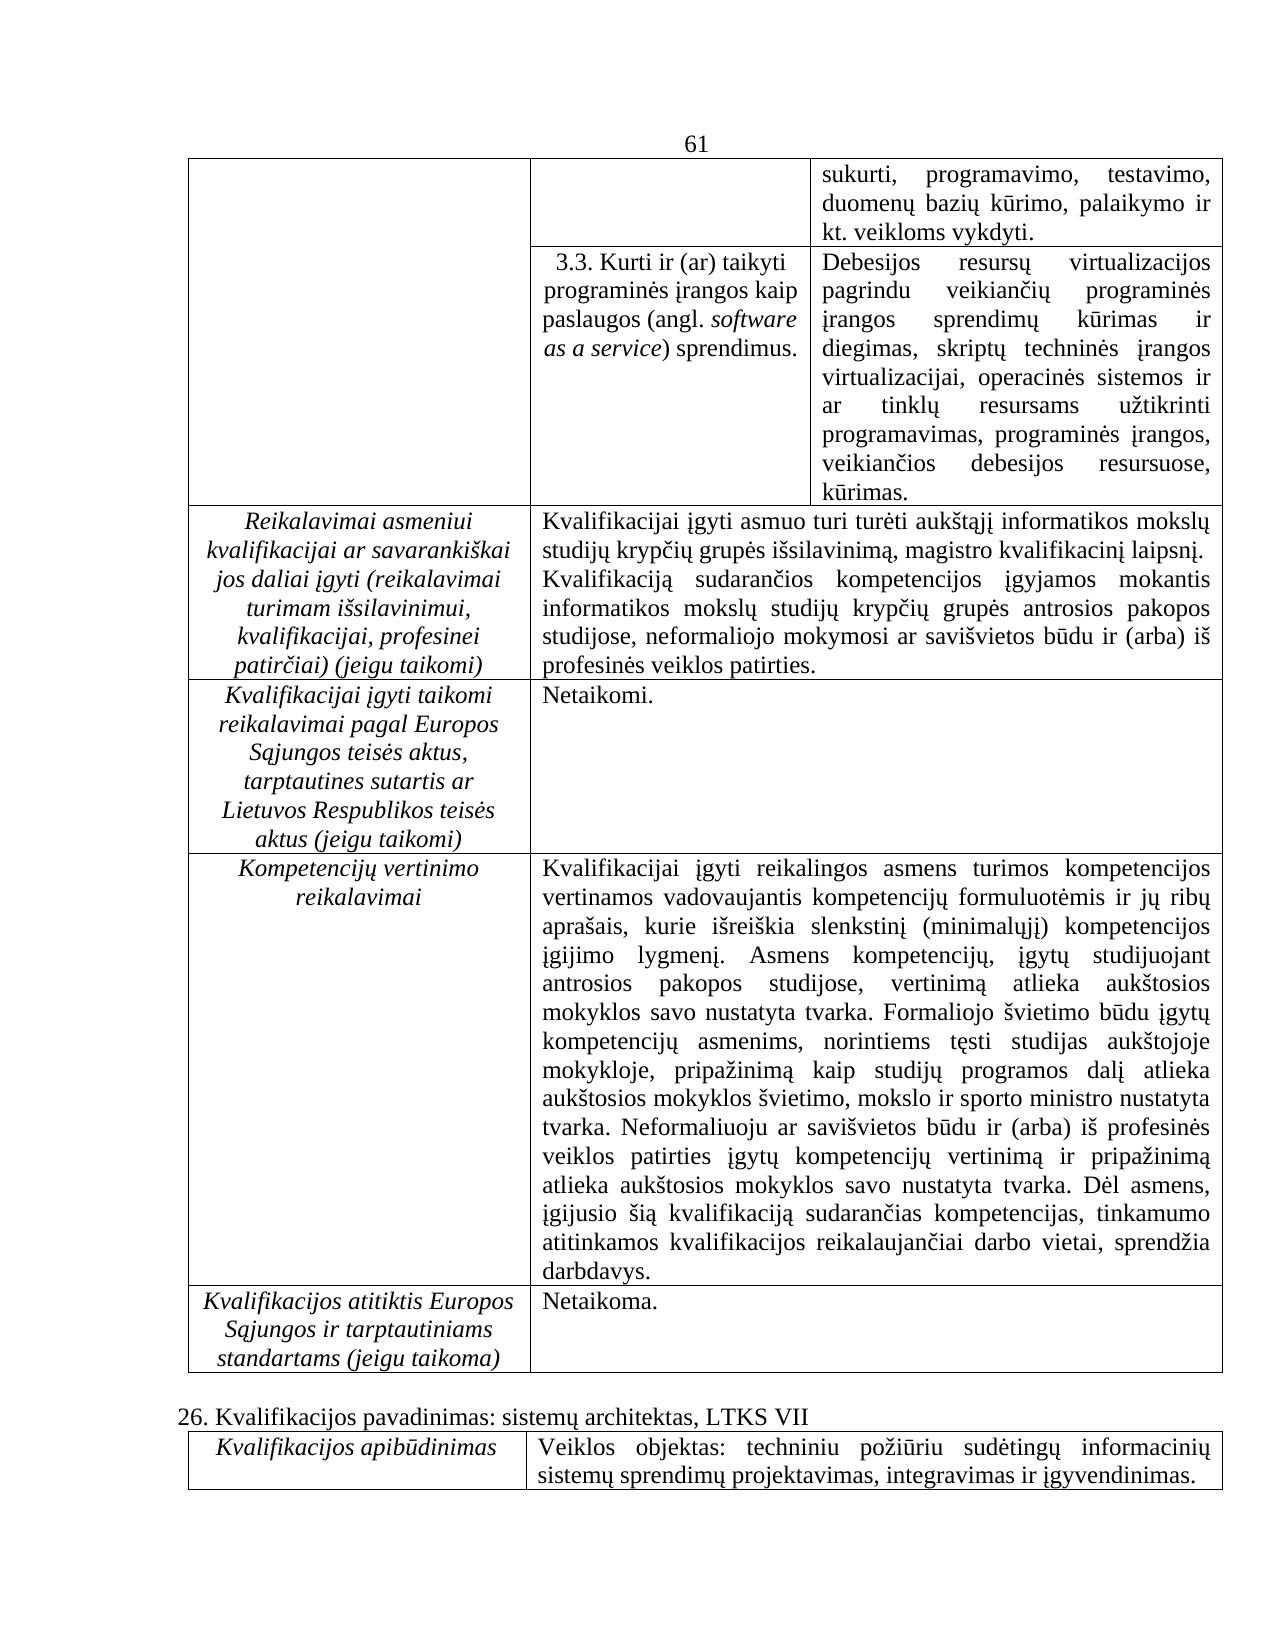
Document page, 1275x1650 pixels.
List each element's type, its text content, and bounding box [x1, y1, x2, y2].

table_cell Netaikoma. [531, 1286, 1222, 1372]
table_cell Netaikomi. [531, 680, 1222, 852]
table_cell Kompetencijų vertinimo reikalavimai [189, 854, 530, 1285]
table_cell [531, 159, 810, 246]
table_cell Reikalavimai asmeniui kvalifikacijai ar savarankiškai jos daliai įgyti (reikalavimai turimam išsilavinimui, kvalifikacijai, profesinei patirčiai) (jeigu taikomi) [189, 506, 530, 679]
table_cell Kvalifikacijai įgyti asmuo turi turėti aukštąjį informatikos mokslų studijų krypčių grupės išsilavinimą, magistro kvalifikacinį laipsnį. Kvalifikaciją sudarančios kompetencijos įgyjamos mokantis informatikos mokslų studijų krypčių grupės antrosios pakopos studijose, neformaliojo mokymosi ar savišvietos būdu ir (arba) iš profesinės veiklos patirties. [531, 506, 1222, 679]
table_cell 3.3. Kurti ir (ar) taikyti programinės įrangos kaip paslaugos (angl. software as a service) sprendimus. [531, 247, 810, 505]
table_cell sukurti, programavimo, testavimo, duomenų bazių kūrimo, palaikymo ir kt. veikloms vykdyti. [811, 159, 1222, 246]
text 26. Kvalifikacijos pavadinimas: sistemų architektas, LTKS VII [177, 1402, 1216, 1431]
table_cell Kvalifikacijai įgyti reikalingos asmens turimos kompetencijos vertinamos vadovaujantis kompetencijų formuluotėmis ir jų ribų aprašais, kurie išreiškia slenkstinį (minimalųjį) kompetencijos įgijimo lygmenį. Asmens kompetencijų, įgytų studijuojant antrosios pakopos studijose, vertinimą atlieka aukštosios mokyklos savo nustatyta tvarka. Formaliojo švietimo būdu įgytų kompetencijų asmenims, norintiems tęsti studijas aukštojoje mokykloje, pripažinimą kaip studijų programos dalį atlieka aukštosios mokyklos švietimo, mokslo ir sporto ministro nustatyta tvarka. Neformaliuoju ar savišvietos būdu ir (arba) iš profesinės veiklos patirties įgytų kompetencijų vertinimą ir pripažinimą atlieka aukštosios mokyklos savo nustatyta tvarka. Dėl asmens, įgijusio šią kvalifikaciją sudarančias kompetencijas, tinkamumo atitinkamos kvalifikacijos reikalaujančiai darbo vietai, sprendžia darbdavys. [531, 854, 1222, 1285]
table_cell [189, 159, 530, 505]
table_header Kvalifikacijos apibūdinimas [189, 1432, 526, 1489]
table_cell Kvalifikacijai įgyti taikomi reikalavimai pagal Europos Sąjungos teisės aktus, tarptautines sutartis ar Lietuvos Respublikos teisės aktus (jeigu taikomi) [189, 680, 530, 852]
table_cell Debesijos resursų virtualizacijos pagrindu veikiančių programinės įrangos sprendimų kūrimas ir diegimas, skriptų techninės įrangos virtualizacijai, operacinės sistemos ir ar tinklų resursams užtikrinti programavimas, programinės įrangos, veikiančios debesijos resursuose, kūrimas. [811, 247, 1222, 505]
table_cell Kvalifikacijos atitiktis Europos Sąjungos ir tarptautiniams standartams (jeigu taikoma) [189, 1286, 530, 1372]
table_header Veiklos objektas: techniniu požiūriu sudėtingų informacinių sistemų sprendimų projektavimas, integravimas ir įgyvendinimas. [527, 1432, 1222, 1489]
